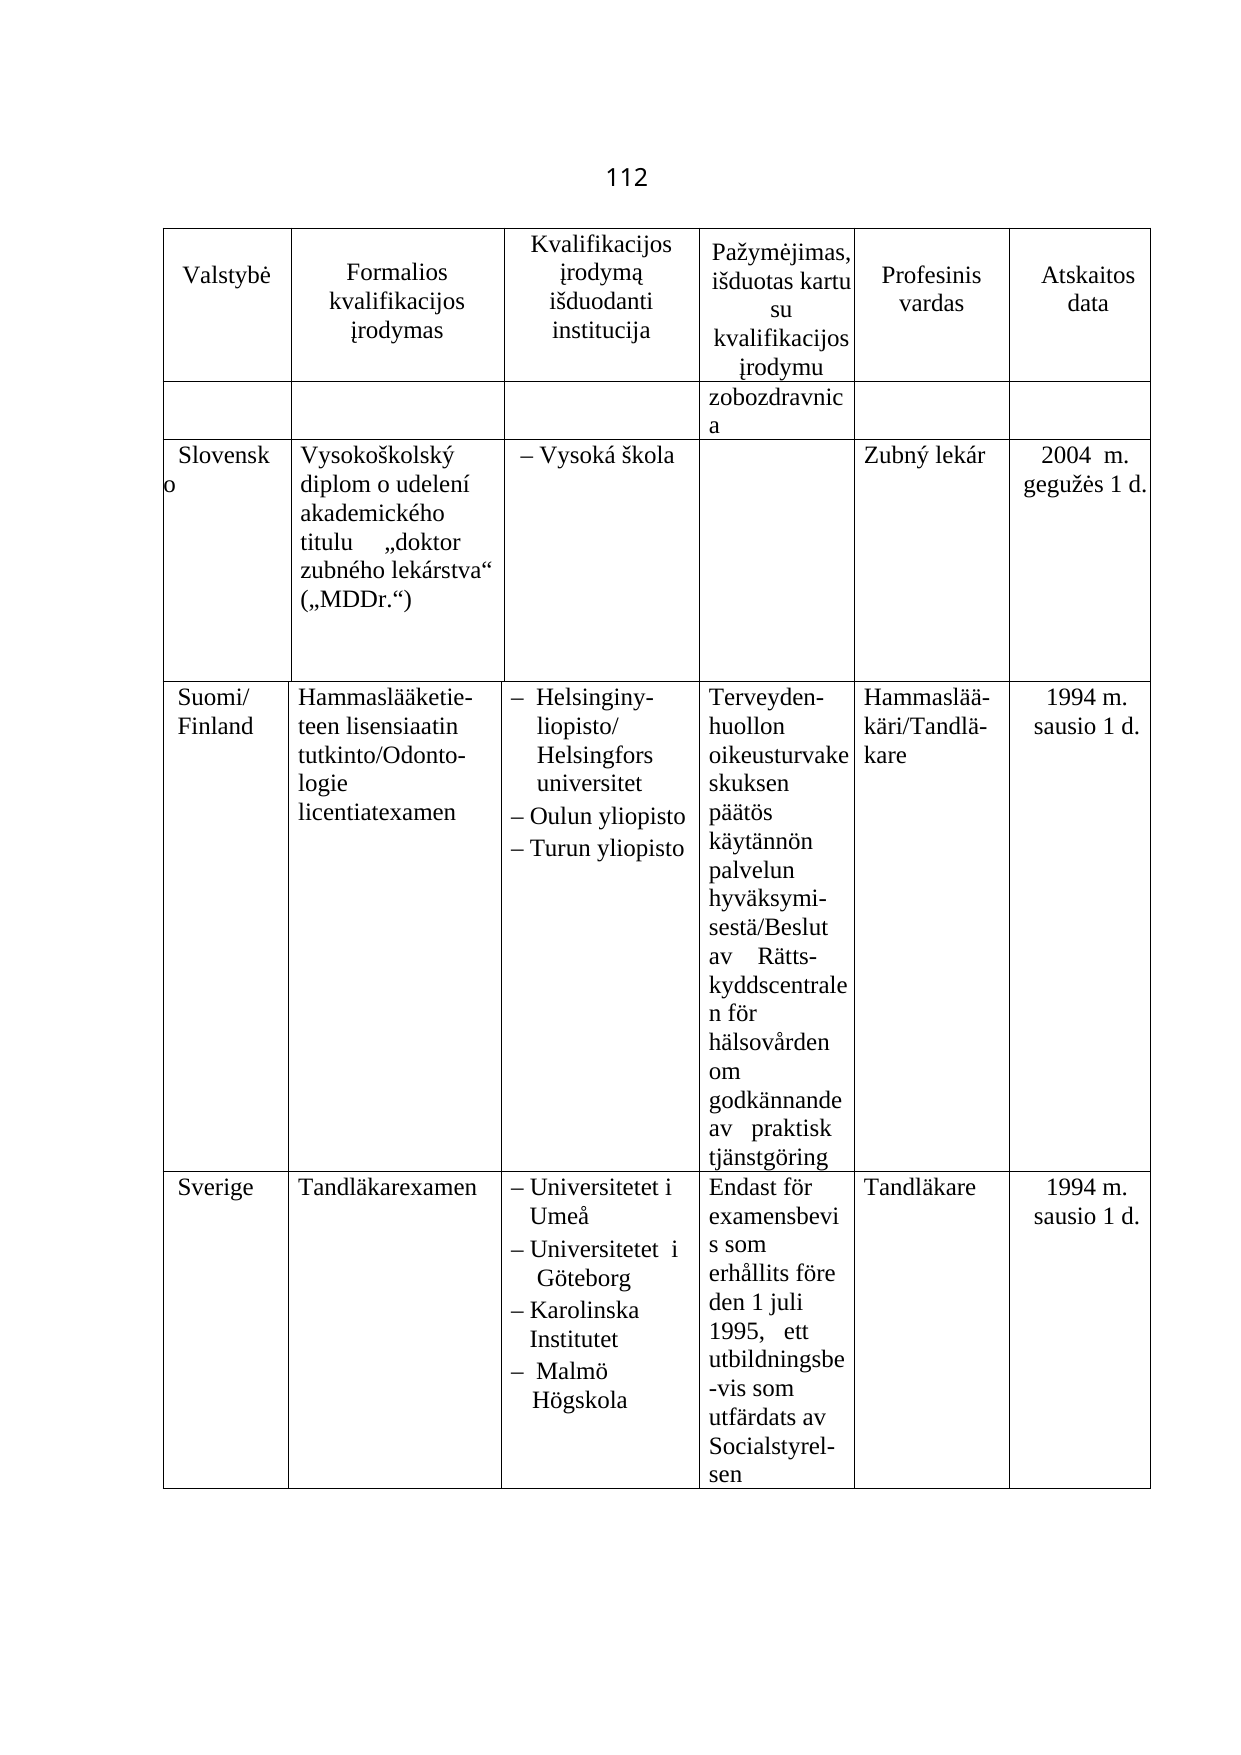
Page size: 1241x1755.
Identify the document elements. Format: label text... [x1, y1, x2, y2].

table_cell Slovensko [164, 440, 291, 681]
table_cell – Vysoká škola [505, 440, 699, 681]
table_cell [855, 382, 1009, 439]
table_cell zobozdravnica [700, 382, 854, 439]
table_cell Tandläkare [855, 1172, 1009, 1488]
table_cell Hammaslää-käri/Tandlä-kare [855, 682, 1009, 1171]
table_cell Endast för examensbevis som erhållits före den 1 juli 1995, ett utbildningsbe-vis som utfärdats av Socialstyrel-sen [700, 1172, 854, 1488]
table_cell [700, 440, 854, 681]
table_cell Vysokoškolský diplom o udelení akademického titulu „doktor zubného lekárstva“ („MDDr.“) [292, 440, 504, 681]
table_cell [164, 382, 291, 439]
table_header Atskaitos data [1010, 229, 1150, 381]
table_cell Terveyden-huollon oikeusturvakeskuksen päätös käytännön palvelun hyväksymi- sestä/Beslut av Rätts- kyddscentralen för hälsovården om godkännande av praktisk tjänstgöring [700, 682, 854, 1171]
table_cell [505, 382, 699, 439]
table_cell 1994 m. sausio 1 d. [1010, 1172, 1150, 1488]
table_cell 1994 m. sausio 1 d. [1010, 682, 1150, 1171]
table_cell [292, 382, 504, 439]
table_header Kvalifikacijos įrodymą išduodanti institucija [505, 229, 699, 381]
table_cell Suomi/ Finland [164, 682, 288, 1171]
table_cell Hammaslääketie-teen lisensiaatin tutkinto/Odonto- logie licentiatexamen [289, 682, 501, 1171]
table_cell Zubný lekár [855, 440, 1009, 681]
table_cell – Helsinginy-liopisto/ Helsingfors universitet – Oulun yliopisto – Turun yliopisto [502, 682, 699, 1171]
table_header Valstybė [164, 229, 291, 381]
table_header Pažymėjimas, išduotas kartu su kvalifikacijos įrodymu [700, 229, 854, 381]
table_cell [1010, 382, 1150, 439]
table_cell Tandläkarexamen [289, 1172, 501, 1488]
table_cell Sverige [164, 1172, 288, 1488]
table_header Formalios kvalifikacijos įrodymas [292, 229, 504, 381]
table_header Profesinis vardas [855, 229, 1009, 381]
table_cell 2004 m. gegužės 1 d. [1010, 440, 1150, 681]
table_cell – Universitetet i Umeå – Universitetet i Göteborg – Karolinska Institutet – Malmö Högskola [502, 1172, 699, 1488]
